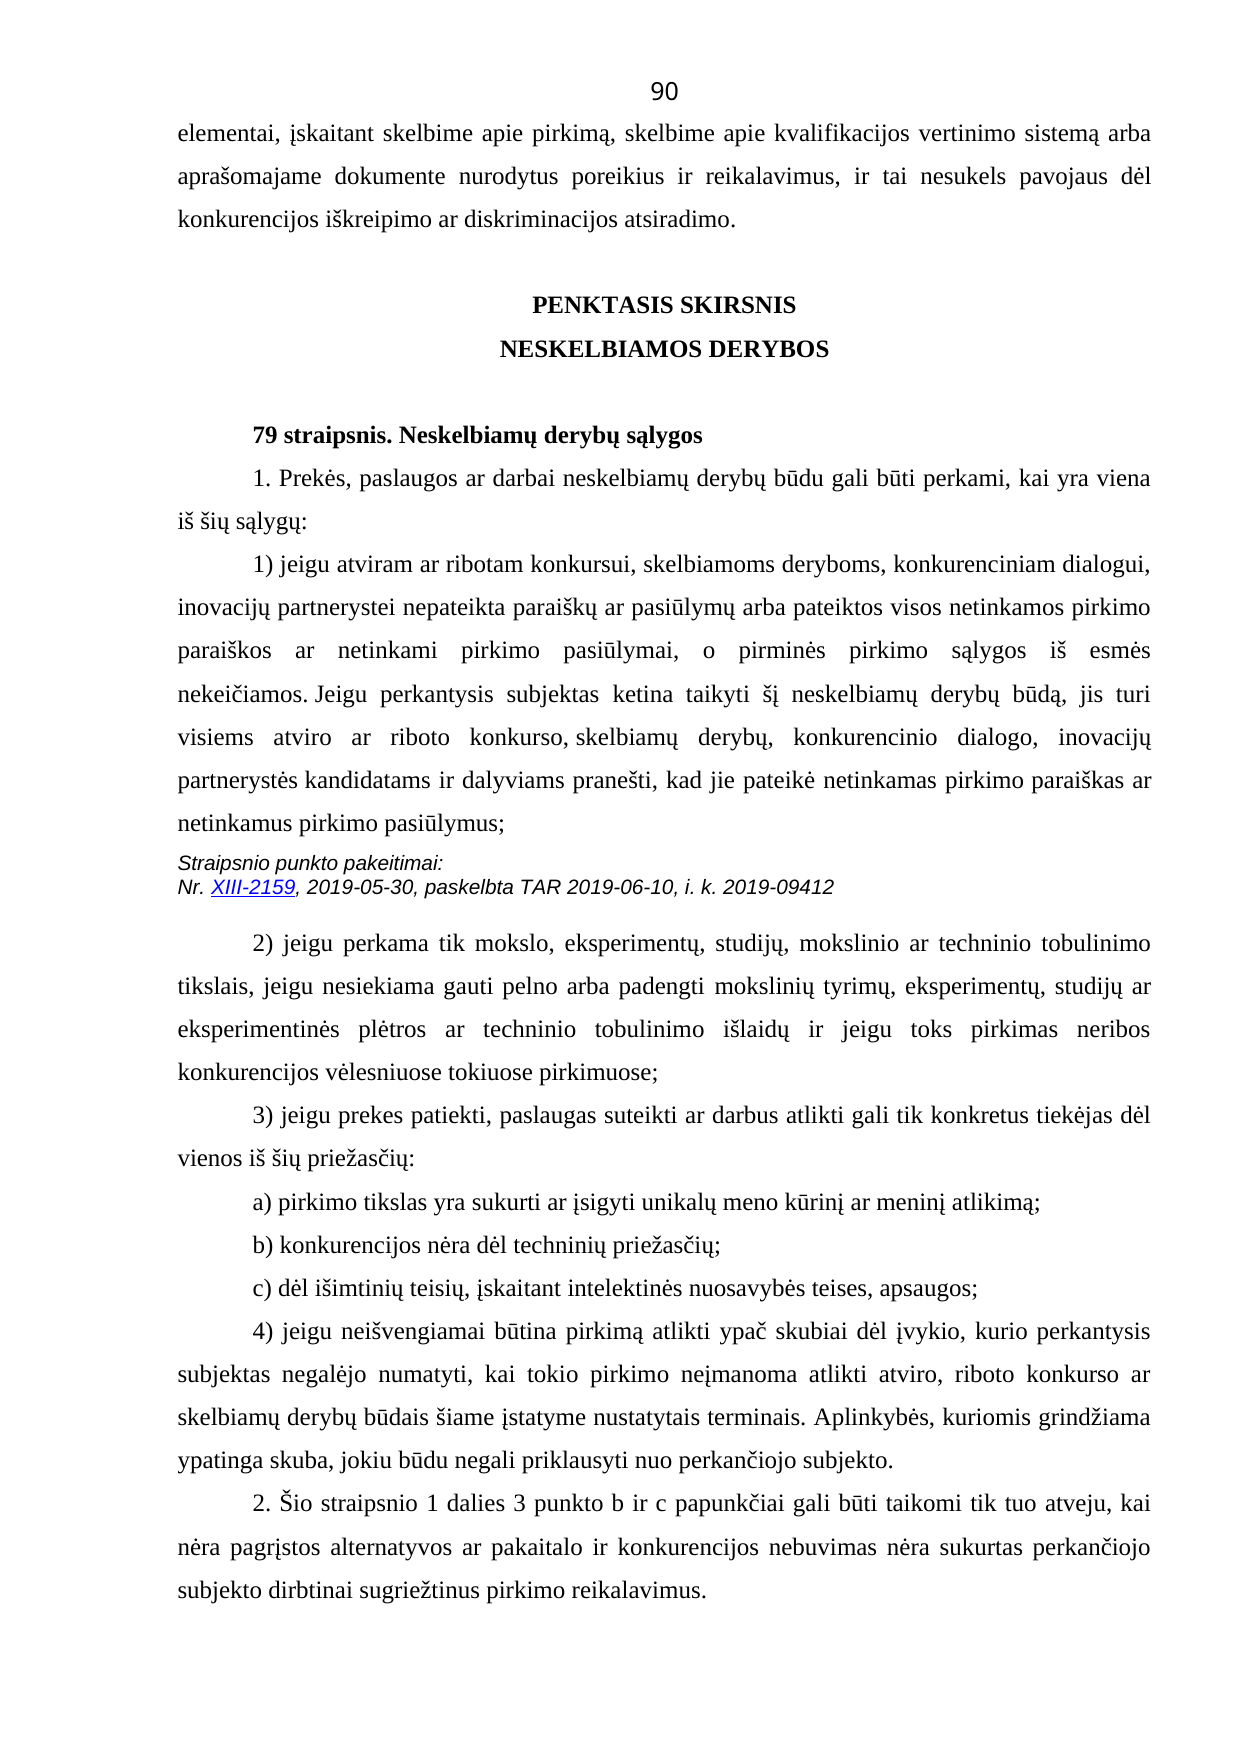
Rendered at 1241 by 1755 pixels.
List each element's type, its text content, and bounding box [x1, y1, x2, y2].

text 79 straipsnis. Neskelbiamų derybų sąlygos [177, 420, 1152, 449]
subtitle 4) jeigu neišvengiamai būtina pirkimą atlikti ypač skubiai dėl įvykio, kurio perkantysis subjektas negalėjo numatyti, kai tokio pirkimo neįmanoma atlikti atviro, riboto konkurso ar skelbiamų derybų būdais šiame įstatyme nustatytais terminais. Aplinkybės, kuriomis grindžiama ypatinga skuba, jokiu būdu negali priklausyti nuo perkančiojo subjekto. [177, 1316, 1152, 1474]
text NESKELBIAMOS DERYBOS [177, 334, 1152, 362]
text 1) jeigu atviram ar ribotam konkursui, skelbiamoms deryboms, konkurenciniam dialogui, inovacijų partnerystei nepateikta paraiškų ar pasiūlymų arba pateiktos visos netinkamos pirkimo paraiškos ar netinkami pirkimo pasiūlymai, o pirminės pirkimo sąlygos iš esmės nekeičiamos. Jeigu perkantysis subjektas ketina taikyti šį neskelbiamų derybų būdą, jis turi visiems atviro ar riboto konkurso, skelbiamų derybų, konkurencinio dialogo, inovacijų partnerystės kandidatams ir dalyviams pranešti, kad jie pateikė netinkamas pirkimo paraiškas ar netinkamus pirkimo pasiūlymus; [177, 549, 1152, 837]
subtitle c) dėl išimtinių teisių, įskaitant intelektinės nuosavybės teises, apsaugos; [177, 1273, 1152, 1302]
subtitle b) konkurencijos nėra dėl techninių priežasčių; [177, 1230, 1152, 1258]
subtitle 2. Šio straipsnio 1 dalies 3 punkto b ir c papunkčiai gali būti taikomi tik tuo atveju, kai nėra pagrįstos alternatyvos ar pakaitalo ir konkurencijos nebuvimas nėra sukurtas perkančiojo subjekto dirbtinai sugriežtinus pirkimo reikalavimus. [177, 1488, 1152, 1603]
subtitle 3) jeigu prekes patiekti, paslaugas suteikti ar darbus atlikti gali tik konkretus tiekėjas dėl vienos iš šių priežasčių: [177, 1100, 1152, 1172]
text Straipsnio punkto pakeitimai: [177, 851, 1152, 875]
text PENKTASIS SKIRSNIS [177, 291, 1152, 319]
subtitle a) pirkimo tikslas yra sukurti ar įsigyti unikalų meno kūrinį ar meninį atlikimą; [177, 1187, 1152, 1215]
subtitle 1. Prekės, paslaugos ar darbai neskelbiamų derybų būdu gali būti perkami, kai yra viena iš šių sąlygų: [177, 463, 1152, 535]
subtitle 2) jeigu perkama tik mokslo, eksperimentų, studijų, mokslinio ar techninio tobulinimo tikslais, jeigu nesiekiama gauti pelno arba padengti mokslinių tyrimų, eksperimentų, studijų ar eksperimentinės plėtros ar techninio tobulinimo išlaidų ir jeigu toks pirkimas neribos konkurencijos vėlesniuose tokiuose pirkimuose; [177, 928, 1152, 1086]
text Nr. XIII-2159, 2019-05-30, paskelbta TAR 2019-06-10, i. k. 2019-09412 [177, 875, 1152, 899]
text elementai, įskaitant skelbime apie pirkimą, skelbime apie kvalifikacijos vertinimo sistemą arba aprašomajame dokumente nurodytus poreikius ir reikalavimus, ir tai nesukels pavojaus dėl konkurencijos iškreipimo ar diskriminacijos atsiradimo. [177, 118, 1152, 233]
